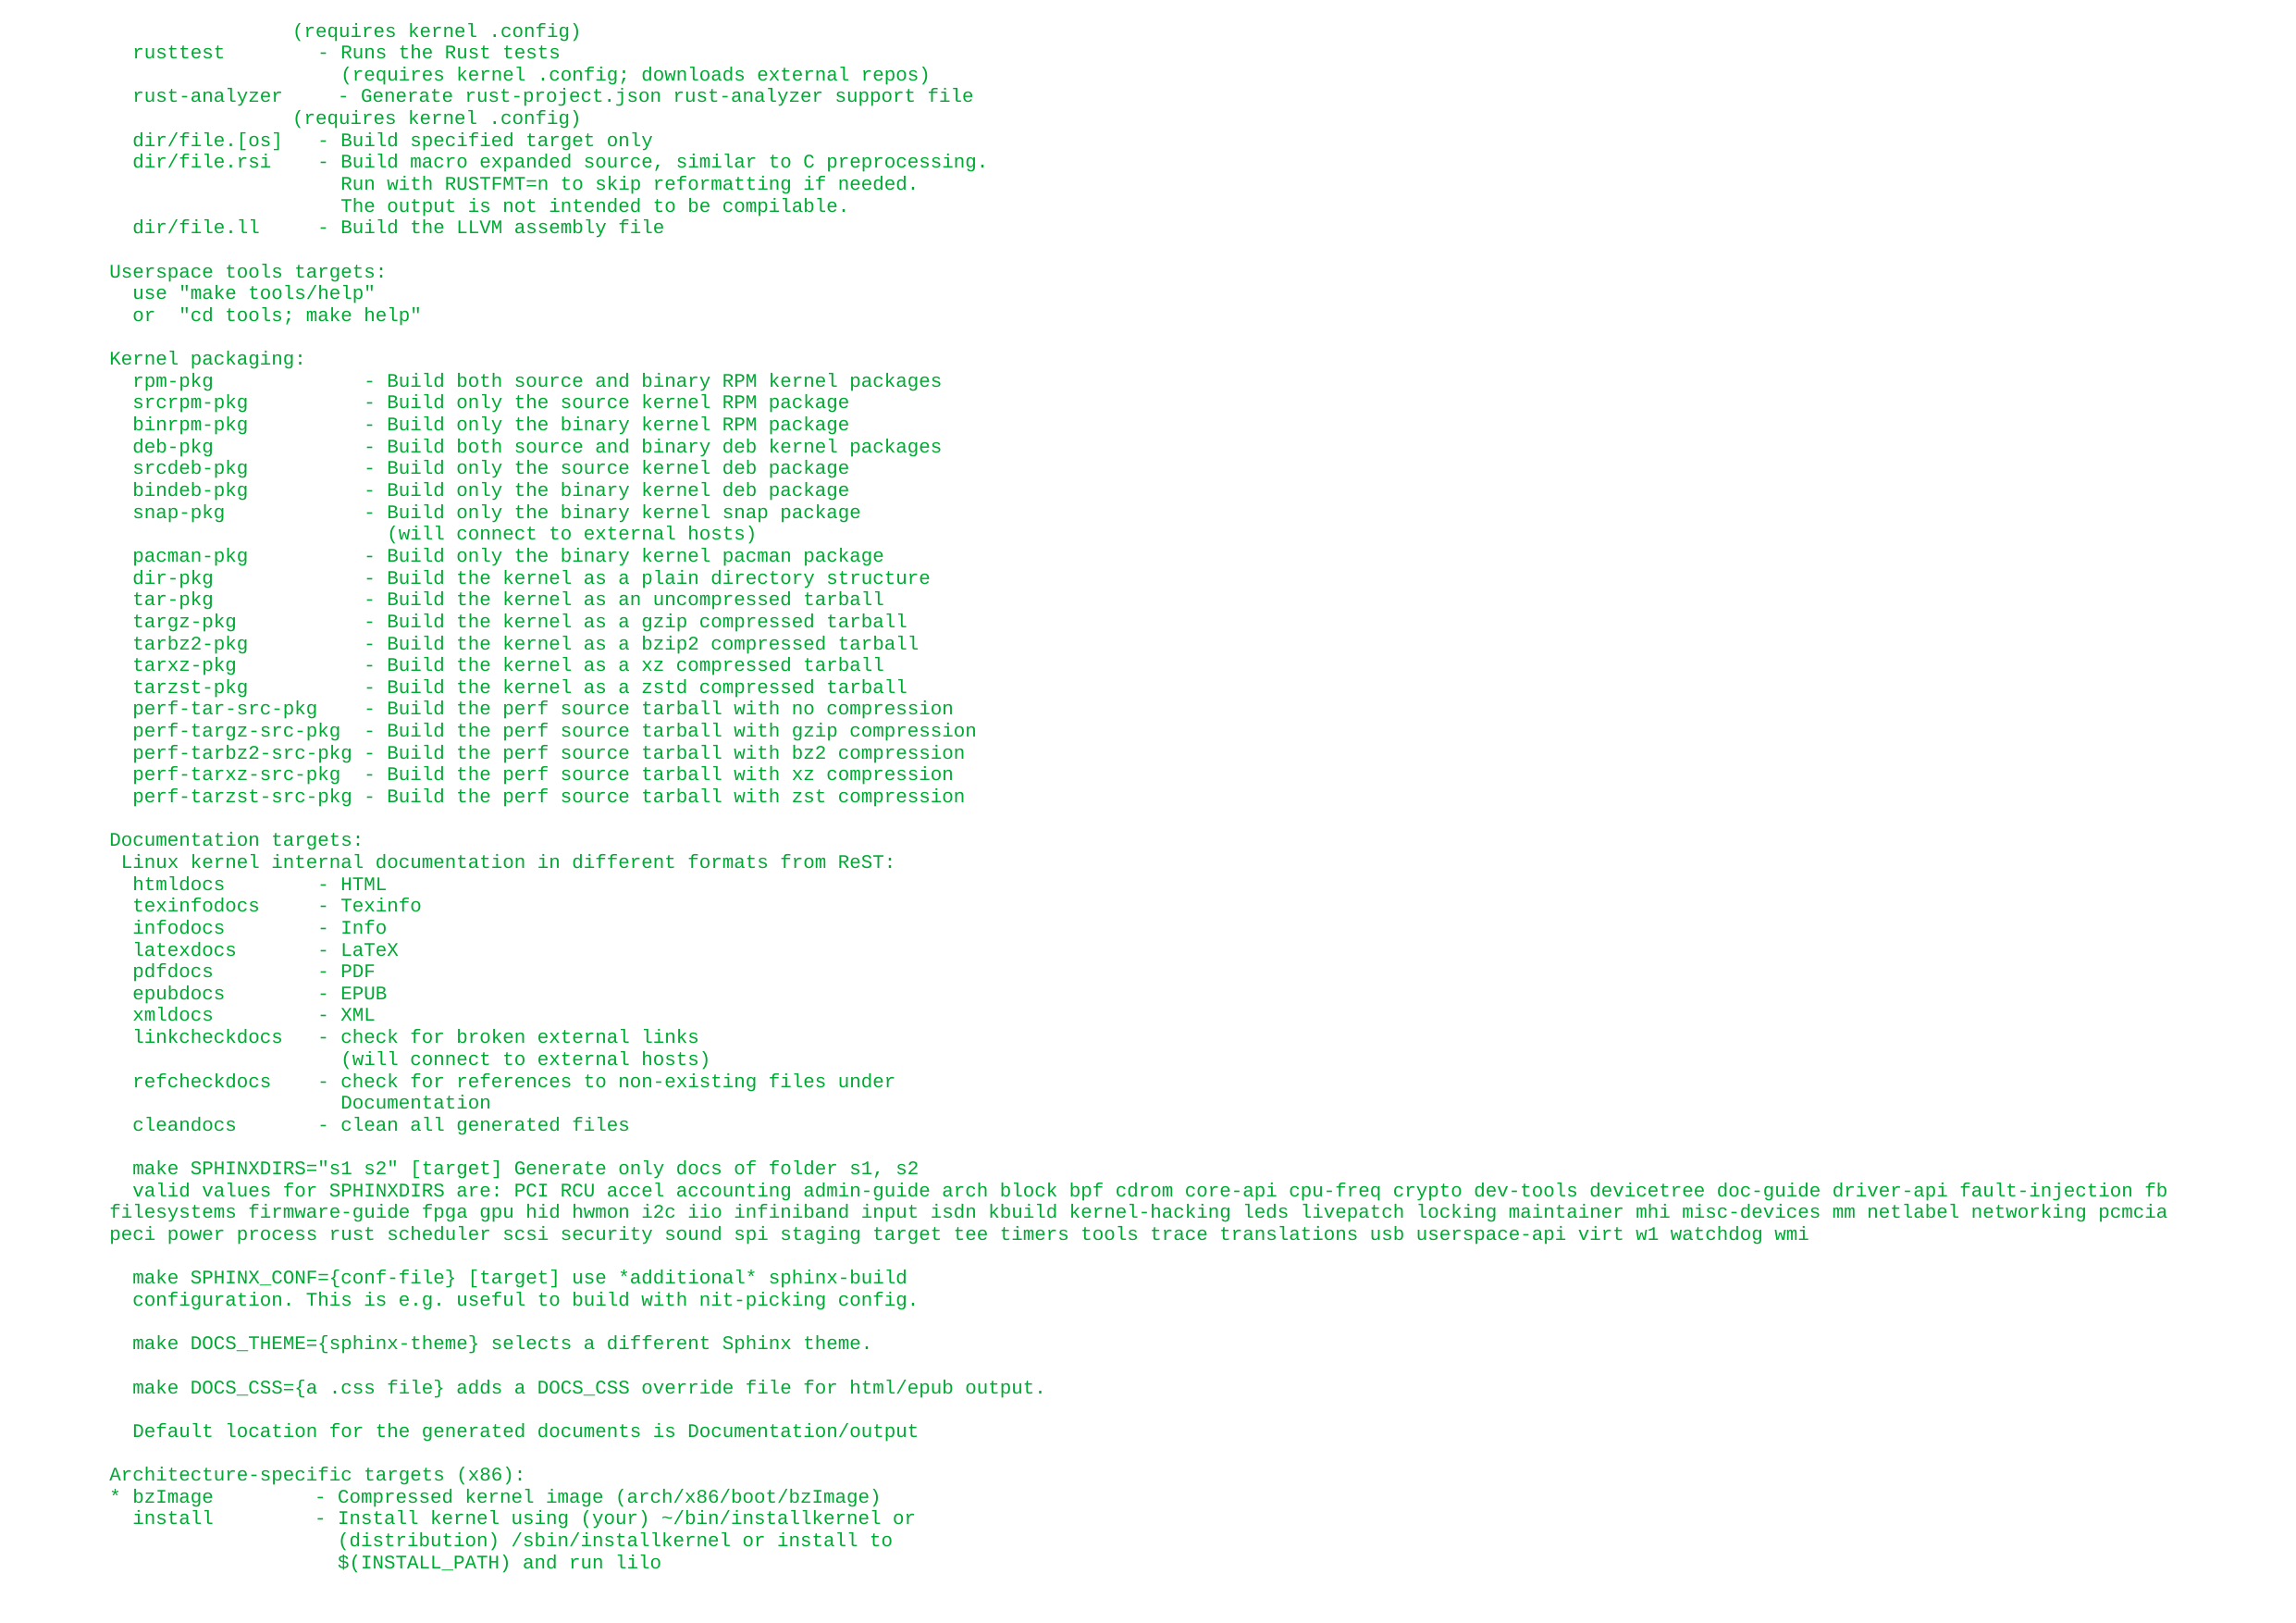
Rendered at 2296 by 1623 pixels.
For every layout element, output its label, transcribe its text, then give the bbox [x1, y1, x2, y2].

text dir-pkg - Build the kernel as a plain directory structure [109, 568, 2186, 589]
text perf-tarzst-src-pkg - Build the perf source tarball with zst compression [109, 787, 2186, 809]
text perf-tarbz2-src-pkg - Build the perf source tarball with bz2 compression [109, 743, 2186, 764]
text pacman-pkg - Build only the binary kernel pacman package [109, 546, 2186, 568]
text refcheckdocs - check for references to non-existing files under [109, 1071, 2186, 1093]
text tar-pkg - Build the kernel as an uncompressed tarball [109, 589, 2186, 612]
text texinfodocs - Texinfo [109, 896, 2186, 918]
text Default location for the generated documents is Documentation/output [109, 1421, 2186, 1443]
text make SPHINXDIRS="s1 s2" [target] Generate only docs of folder s1, s2 [109, 1158, 2186, 1181]
text Linux kernel internal documentation in different formats from ReST: [109, 852, 2186, 874]
text make SPHINX_CONF={conf-file} [target] use *additional* sphinx-build [109, 1268, 2186, 1290]
text (will connect to external hosts) [109, 1049, 2186, 1071]
text (requires kernel .config; downloads external repos) [109, 65, 2186, 86]
text (requires kernel .config) [109, 20, 2186, 43]
text perf-tarxz-src-pkg - Build the perf source tarball with xz compression [109, 764, 2186, 787]
text xmldocs - XML [109, 1006, 2186, 1027]
text perf-tar-src-pkg - Build the perf source tarball with no compression [109, 700, 2186, 721]
text rusttest - Runs the Rust tests [109, 43, 2186, 65]
text dir/file.rsi - Build macro expanded source, similar to C preprocessing. [109, 152, 2186, 174]
text The output is not intended to be compilable. [109, 196, 2186, 217]
text tarzst-pkg - Build the kernel as a zstd compressed tarball [109, 677, 2186, 700]
text snap-pkg - Build only the binary kernel snap package [109, 502, 2186, 524]
text make DOCS_CSS={a .css file} adds a DOCS_CSS override file for html/epub output. [109, 1377, 2186, 1399]
text dir/file.[os] - Build specified target only [109, 130, 2186, 152]
text bindeb-pkg - Build only the binary kernel deb package [109, 480, 2186, 502]
text targz-pkg - Build the kernel as a gzip compressed tarball [109, 612, 2186, 633]
text htmldocs - HTML [109, 874, 2186, 896]
text (requires kernel .config) [109, 108, 2186, 130]
text rpm-pkg - Build both source and binary RPM kernel packages [109, 371, 2186, 392]
text srcdeb-pkg - Build only the source kernel deb package [109, 458, 2186, 480]
text (distribution) /sbin/installkernel or install to [109, 1530, 2186, 1553]
text valid values for SPHINXDIRS are: PCI RCU accel accounting admin-guide arch block bpf cdrom core-api cpu-freq crypto dev-tools devicetree doc-guide driver-api fault-injection fb filesystems firmware-guide fpga gpu hid hwmon i2c iio infiniband input isdn kbuild kernel-hacking leds livepatch locking maintainer mhi misc-devices mm netlabel networking pcmcia peci power process rust scheduler scsi security sound spi staging target tee timers tools trace translations usb userspace-api virt w1 watchdog wmi [109, 1181, 2186, 1246]
text install - Install kernel using (your) ~/bin/installkernel or [109, 1508, 2186, 1530]
text Run with RUSTFMT=n to skip reformatting if needed. [109, 174, 2186, 196]
text Architecture-specific targets (x86): [109, 1465, 2186, 1487]
text Documentation [109, 1093, 2186, 1115]
text Userspace tools targets: [109, 262, 2186, 283]
text infodocs - Info [109, 918, 2186, 940]
text binrpm-pkg - Build only the binary kernel RPM package [109, 415, 2186, 437]
text tarbz2-pkg - Build the kernel as a bzip2 compressed tarball [109, 633, 2186, 655]
text cleandocs - clean all generated files [109, 1115, 2186, 1136]
text $(INSTALL_PATH) and run lilo [109, 1553, 2186, 1574]
text srcrpm-pkg - Build only the source kernel RPM package [109, 392, 2186, 415]
text perf-targz-src-pkg - Build the perf source tarball with gzip compression [109, 721, 2186, 743]
text configuration. This is e.g. useful to build with nit-picking config. [109, 1290, 2186, 1312]
text (will connect to external hosts) [109, 524, 2186, 546]
text deb-pkg - Build both source and binary deb kernel packages [109, 437, 2186, 458]
text make DOCS_THEME={sphinx-theme} selects a different Sphinx theme. [109, 1333, 2186, 1356]
text Kernel packaging: [109, 349, 2186, 371]
text or "cd tools; make help" [109, 305, 2186, 327]
text latexdocs - LaTeX [109, 940, 2186, 961]
text epubdocs - EPUB [109, 984, 2186, 1006]
text * bzImage - Compressed kernel image (arch/x86/boot/bzImage) [109, 1487, 2186, 1508]
text pdfdocs - PDF [109, 961, 2186, 984]
text dir/file.ll - Build the LLVM assembly file [109, 217, 2186, 240]
text use "make tools/help" [109, 283, 2186, 305]
text tarxz-pkg - Build the kernel as a xz compressed tarball [109, 655, 2186, 677]
text Documentation targets: [109, 830, 2186, 852]
text rust-analyzer - Generate rust-project.json rust-analyzer support file [109, 86, 2186, 108]
text linkcheckdocs - check for broken external links [109, 1027, 2186, 1049]
